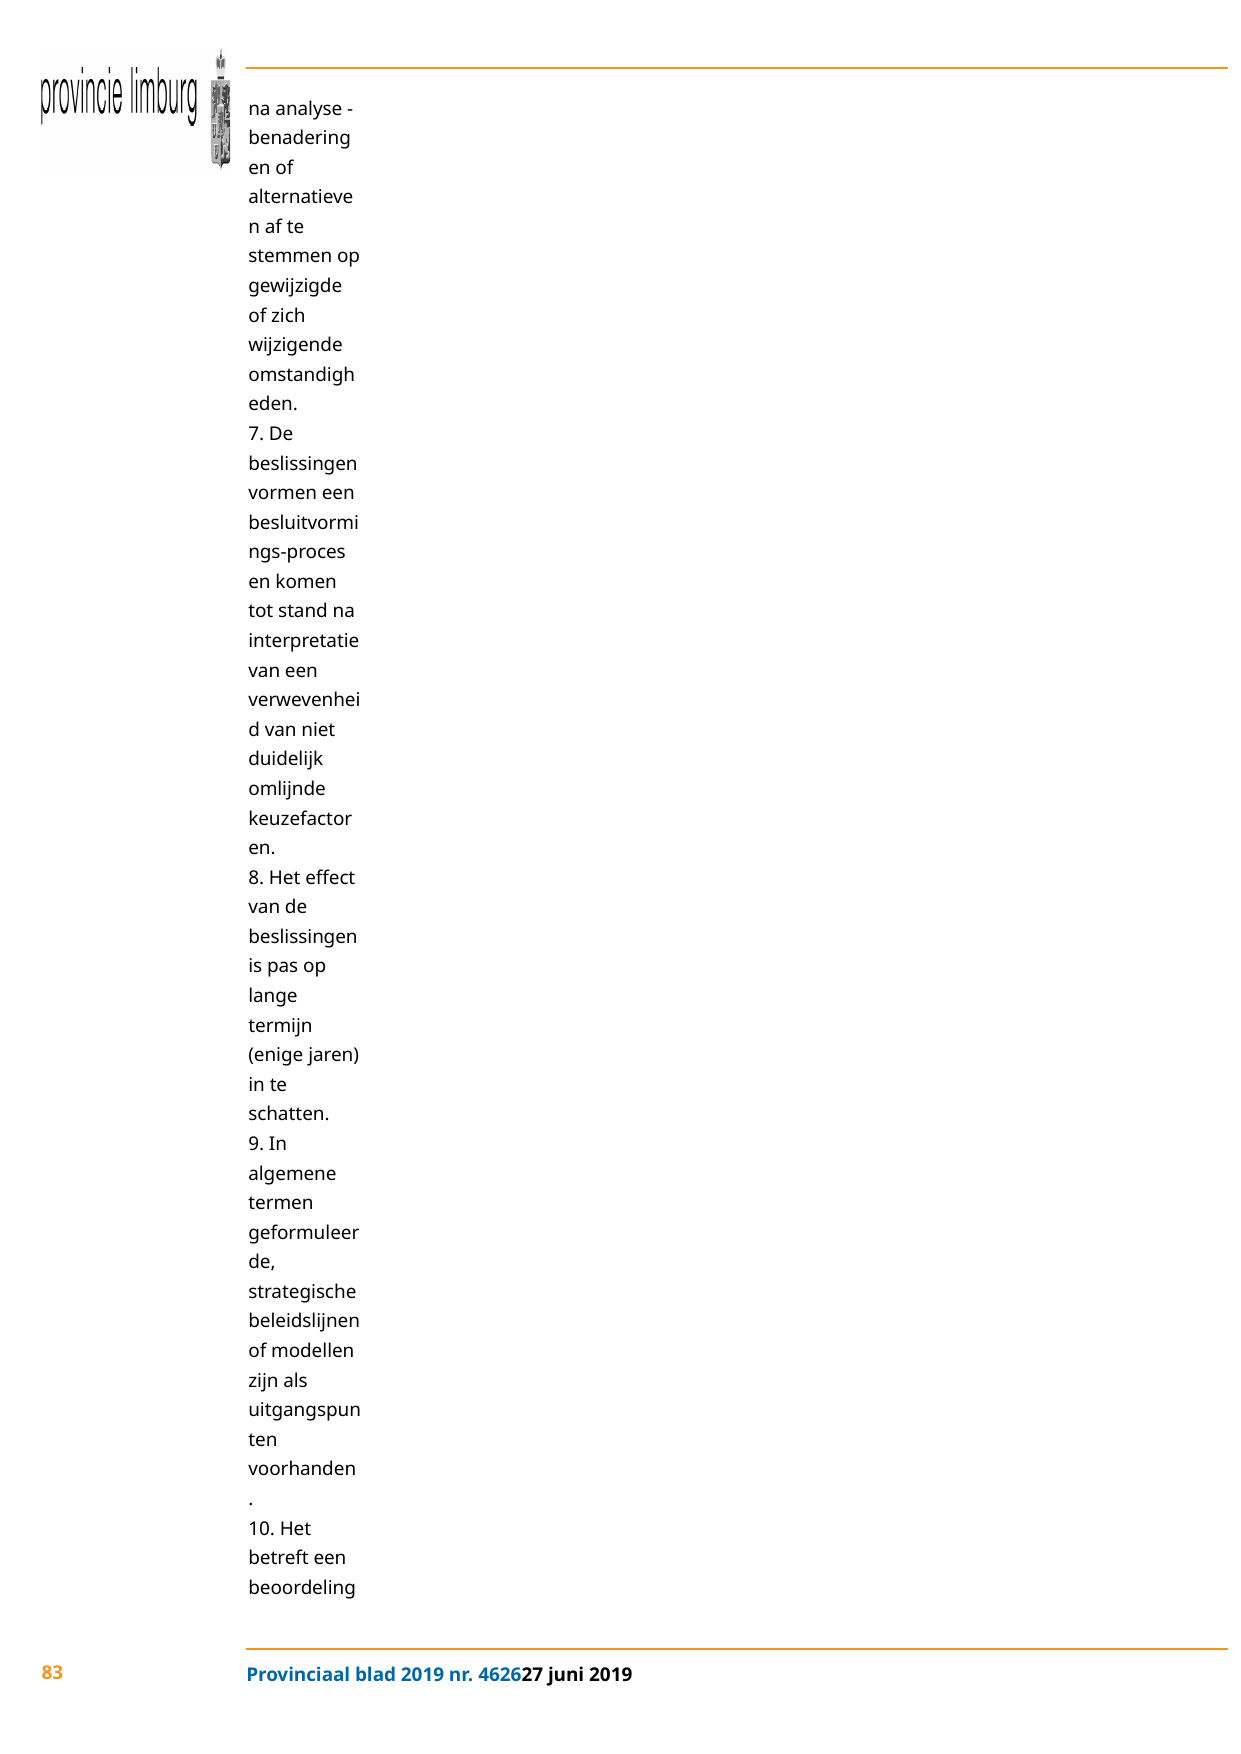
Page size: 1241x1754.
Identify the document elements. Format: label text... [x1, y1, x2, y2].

table_cell [813, 95, 926, 1600]
table_cell [587, 95, 700, 1600]
picture [41, 47, 231, 172]
table_cell [361, 95, 474, 1600]
table_cell [926, 95, 1038, 1600]
table_cell [1039, 95, 1152, 1600]
table_cell [700, 95, 813, 1600]
table_cell - na analyse - benaderingen of alternatieven af te stemmen op gewijzigde of zich wijzigende omstandigheden. 7. De beslissingen vormen een besluitvormings-proces en komen tot stand na interpretatie van een verwevenheid van niet duidelijk omlijnde keuzefactoren. 8. Het effect van de beslissingen is pas op lange termijn (enige jaren) in te schatten. 9. In algemene termen geformuleerde, strategische beleidslijnen of modellen zijn als uitgangspunten voorhanden. 10. Het betreft een beoordeling [248, 95, 361, 1600]
table_cell [474, 95, 587, 1600]
